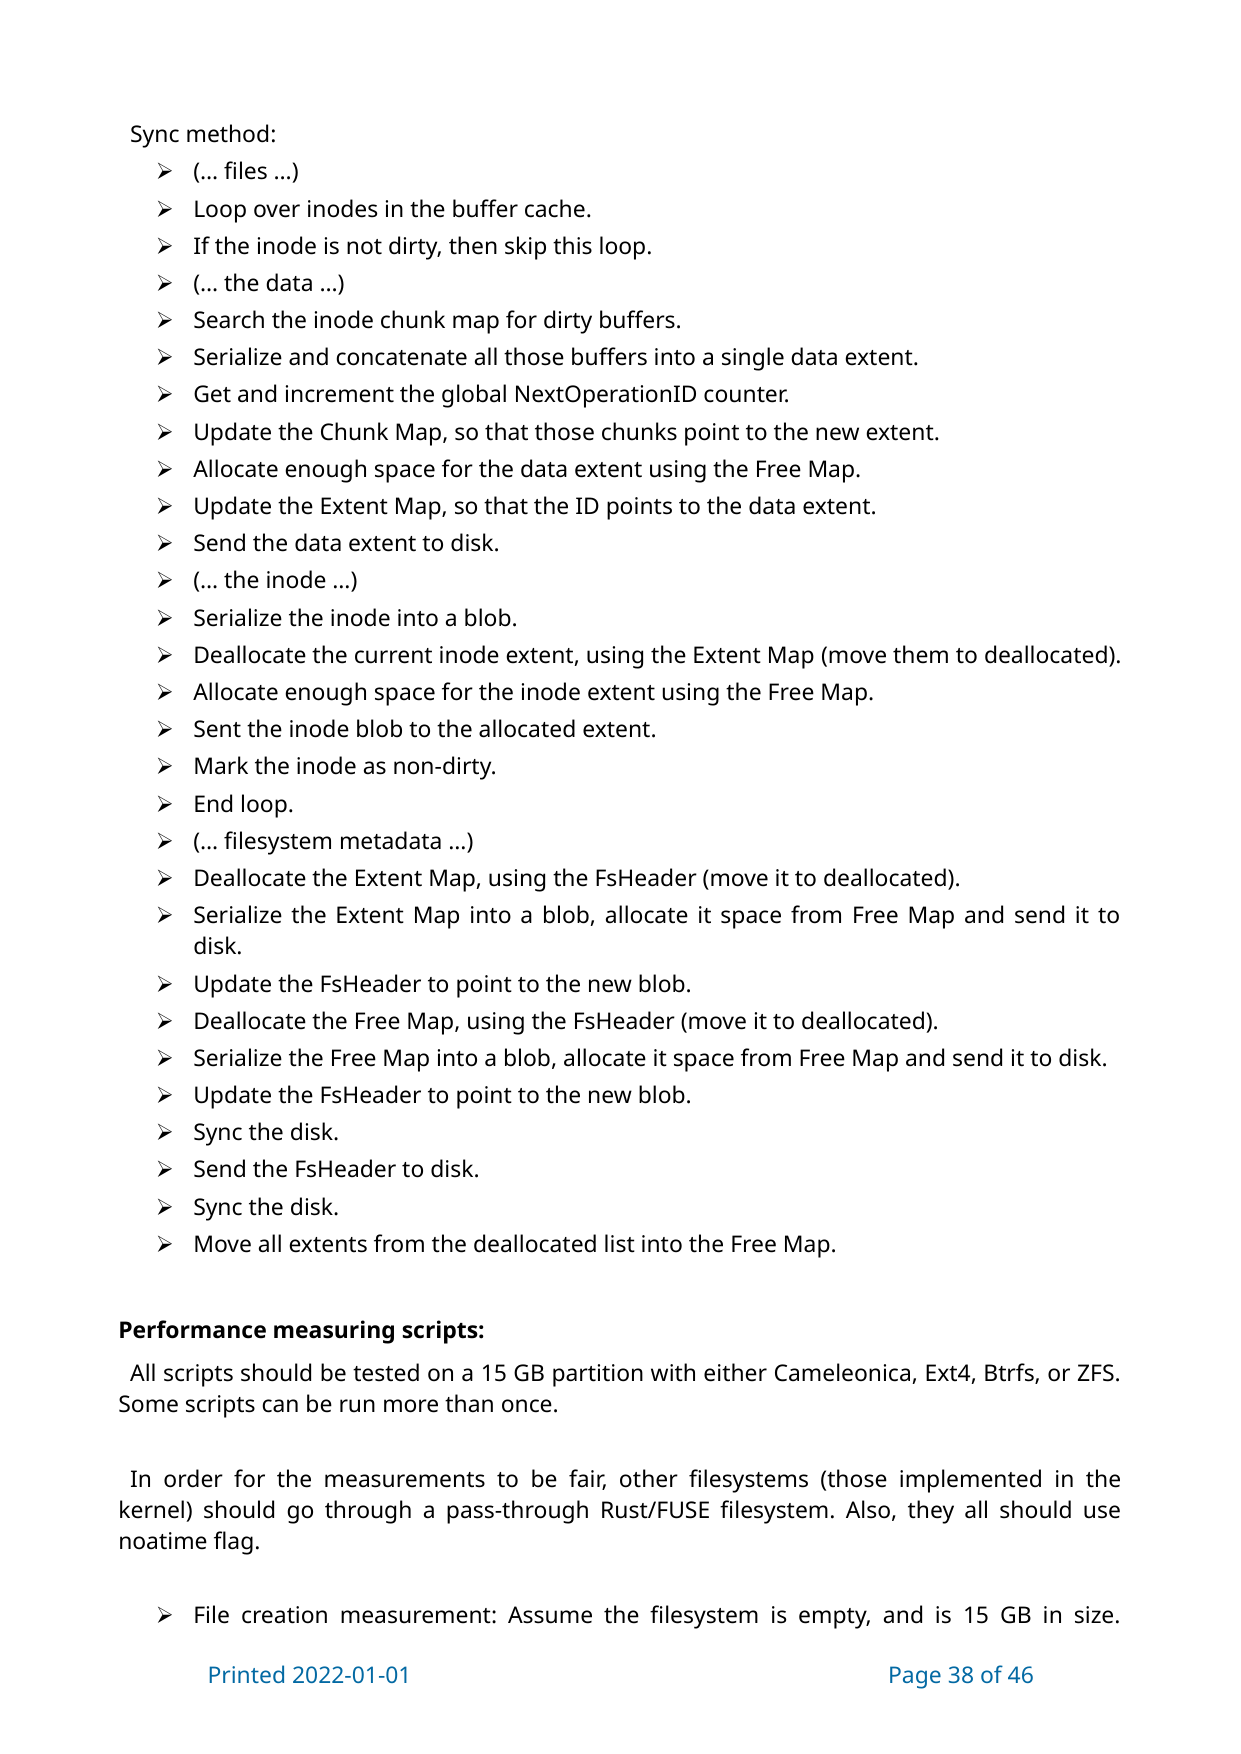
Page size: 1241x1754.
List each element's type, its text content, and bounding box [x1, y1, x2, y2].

text Sync method: [118, 118, 1122, 149]
list Serialize and concatenate all those buffers into a single data extent. [156, 341, 1122, 372]
text All scripts should be tested on a 15 GB partition with either Cameleonica, Ext4, Btrfs, or ZFS. Some scripts can be run more than once. [118, 1357, 1122, 1419]
list Allocate enough space for the data extent using the Free Map. [156, 453, 1122, 484]
list Deallocate the Free Map, using the FsHeader (move it to deallocated). [156, 1005, 1122, 1036]
list (… files …) [156, 155, 1122, 187]
list Deallocate the Extent Map, using the FsHeader (move it to deallocated). [156, 862, 1122, 893]
list Get and increment the global NextOperationID counter. [156, 378, 1122, 410]
list End loop. [156, 787, 1122, 819]
list Allocate enough space for the inode extent using the Free Map. [156, 676, 1122, 707]
list Mark the inode as non-dirty. [156, 750, 1122, 782]
list Send the data extent to disk. [156, 527, 1122, 558]
list (… filesystem metadata …) [156, 825, 1122, 856]
list (… the inode …) [156, 564, 1122, 596]
list Serialize the Extent Map into a blob, allocate it space from Free Map and send it to disk. [156, 899, 1122, 962]
list Update the FsHeader to point to the new blob. [156, 967, 1122, 999]
list File creation measurement: Assume the filesystem is empty, and is 15 GB in size. [156, 1599, 1122, 1631]
list Move all extents from the deallocated list into the Free Map. [156, 1228, 1122, 1259]
list Send the FsHeader to disk. [156, 1153, 1122, 1185]
subtitle Performance measuring scripts: [118, 1314, 1122, 1345]
list (… the data …) [156, 267, 1122, 298]
list Sent the inode blob to the allocated extent. [156, 713, 1122, 744]
list Sync the disk. [156, 1116, 1122, 1147]
list Loop over inodes in the buffer cache. [156, 192, 1122, 224]
list If the inode is not dirty, then skip this loop. [156, 230, 1122, 261]
list Update the Extent Map, so that the ID points to the data extent. [156, 490, 1122, 521]
list Serialize the inode into a blob. [156, 602, 1122, 633]
list Serialize the Free Map into a blob, allocate it space from Free Map and send it to disk. [156, 1042, 1122, 1073]
list Update the FsHeader to point to the new blob. [156, 1079, 1122, 1110]
list Deallocate the current inode extent, using the Extent Map (move them to deallocated). [156, 639, 1122, 670]
list Search the inode chunk map for dirty buffers. [156, 304, 1122, 335]
list Sync the disk. [156, 1191, 1122, 1222]
list Update the Chunk Map, so that those chunks point to the new extent. [156, 416, 1122, 447]
text In order for the measurements to be fair, other filesystems (those implemented in the kernel) should go through a pass-through Rust/FUSE filesystem. Also, they all should use noatime flag. [118, 1463, 1122, 1556]
